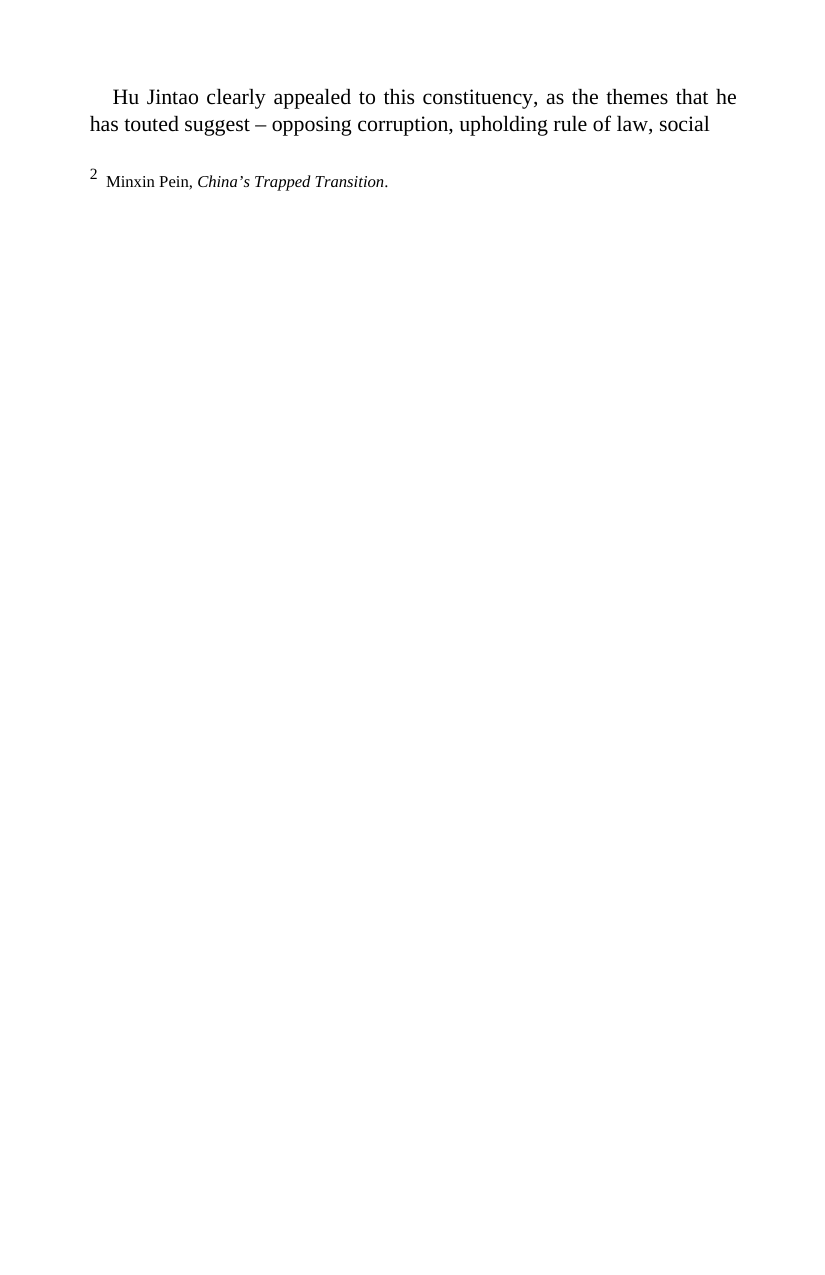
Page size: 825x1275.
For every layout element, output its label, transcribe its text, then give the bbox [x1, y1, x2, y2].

text 2 Minxin Pein, China’s Trapped Transition. [89, 165, 737, 192]
text Hu Jintao clearly appealed to this constituency, as the themes that he has touted suggest – opposing corruption, upholding rule of law, social [89, 84, 737, 136]
